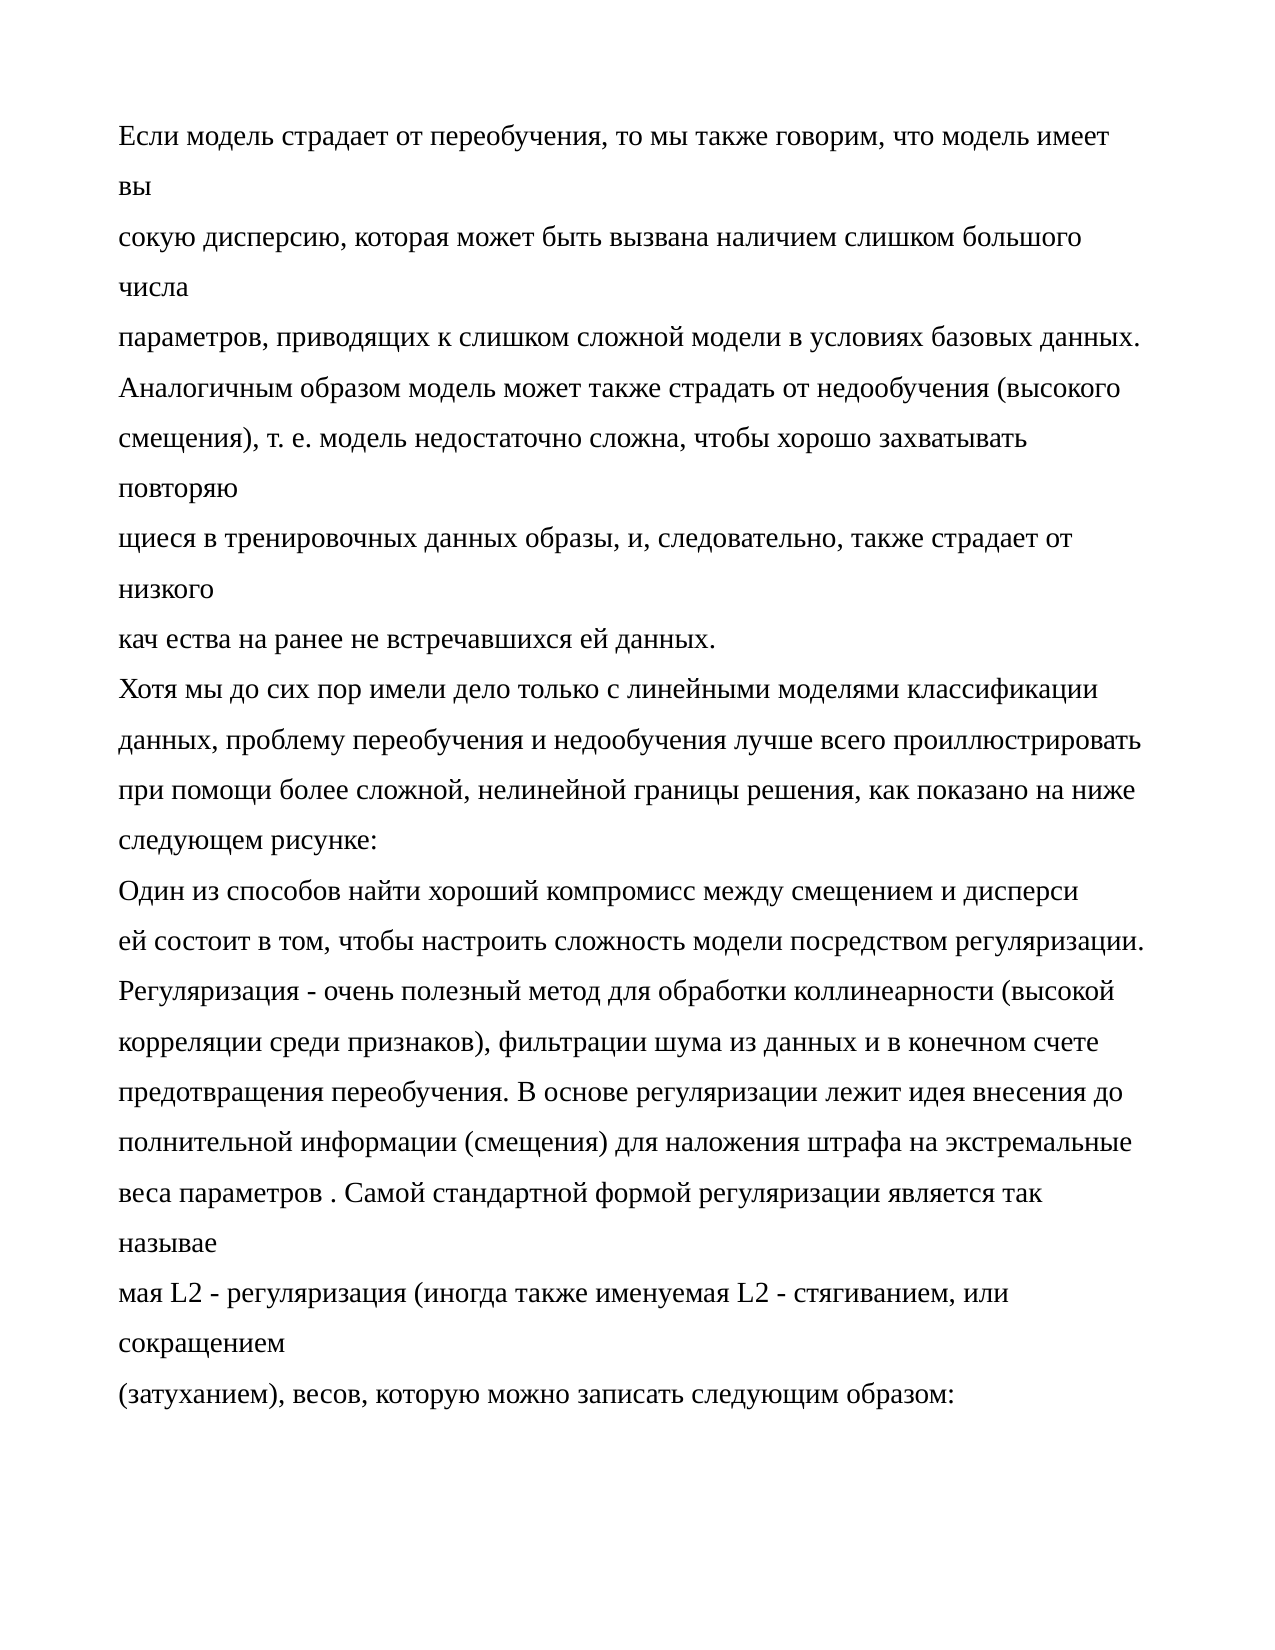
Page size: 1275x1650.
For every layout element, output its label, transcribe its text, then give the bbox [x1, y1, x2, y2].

text сокую дисперсию, которая может быть вызвана наличием слишком большого числа [118, 219, 1157, 303]
text Если модель страдает от переобучения, то мы также говорим, что модель имеет вы­ [118, 118, 1157, 202]
text (затуханием), весов, которую можно записать следующим образом: [118, 1376, 1157, 1409]
text данных, проблему переобучения и недообучения лучше всего проиллюстрировать [118, 722, 1157, 755]
text Один из способов найти хороший компромисс между смещением и дисперси ­ [118, 873, 1157, 906]
text параметров, приводящих к слишком сложной модели в условиях базовых данных. [118, 319, 1157, 353]
text корреляции среди признаков), фильтрации шума из данных и в конечном счете [118, 1024, 1157, 1057]
text веса параметров . Самой стандартной формой регуляризации является так называе­ [118, 1175, 1157, 1258]
text щиеся в тренировочных данных образы, и, следовательно, также страдает от низкого [118, 521, 1157, 604]
text Хотя мы до сих пор имели дело только с линейными моделями классификации [118, 672, 1157, 705]
text следующем рисунке: [118, 822, 1157, 856]
text Регуляризация - очень полезный метод для обработки коллинеарности (высокой [118, 973, 1157, 1007]
text кач ества на ранее не встречавшихся ей данных. [118, 621, 1157, 655]
text полнительной информации (смещения) для наложения штрафа на экстремальные [118, 1124, 1157, 1158]
text мая L2 - регуляризация (иногда также именуемая L2 - стягиванием, или сокращением [118, 1275, 1157, 1359]
text при помощи более сложной, нелинейной границы решения, как показано на ниже­ [118, 772, 1157, 806]
text ей состоит в том, чтобы настроить сложность модели посредством регуляризации. [118, 923, 1157, 957]
text предотвращения переобучения. В основе регуляризации лежит идея внесения до ­ [118, 1074, 1157, 1108]
text Аналогичным образом модель может также страдать от недообучения (высокого [118, 370, 1157, 403]
text смещения), т. е. модель недостаточно сложна, чтобы хорошо захватывать повторяю­ [118, 420, 1157, 504]
